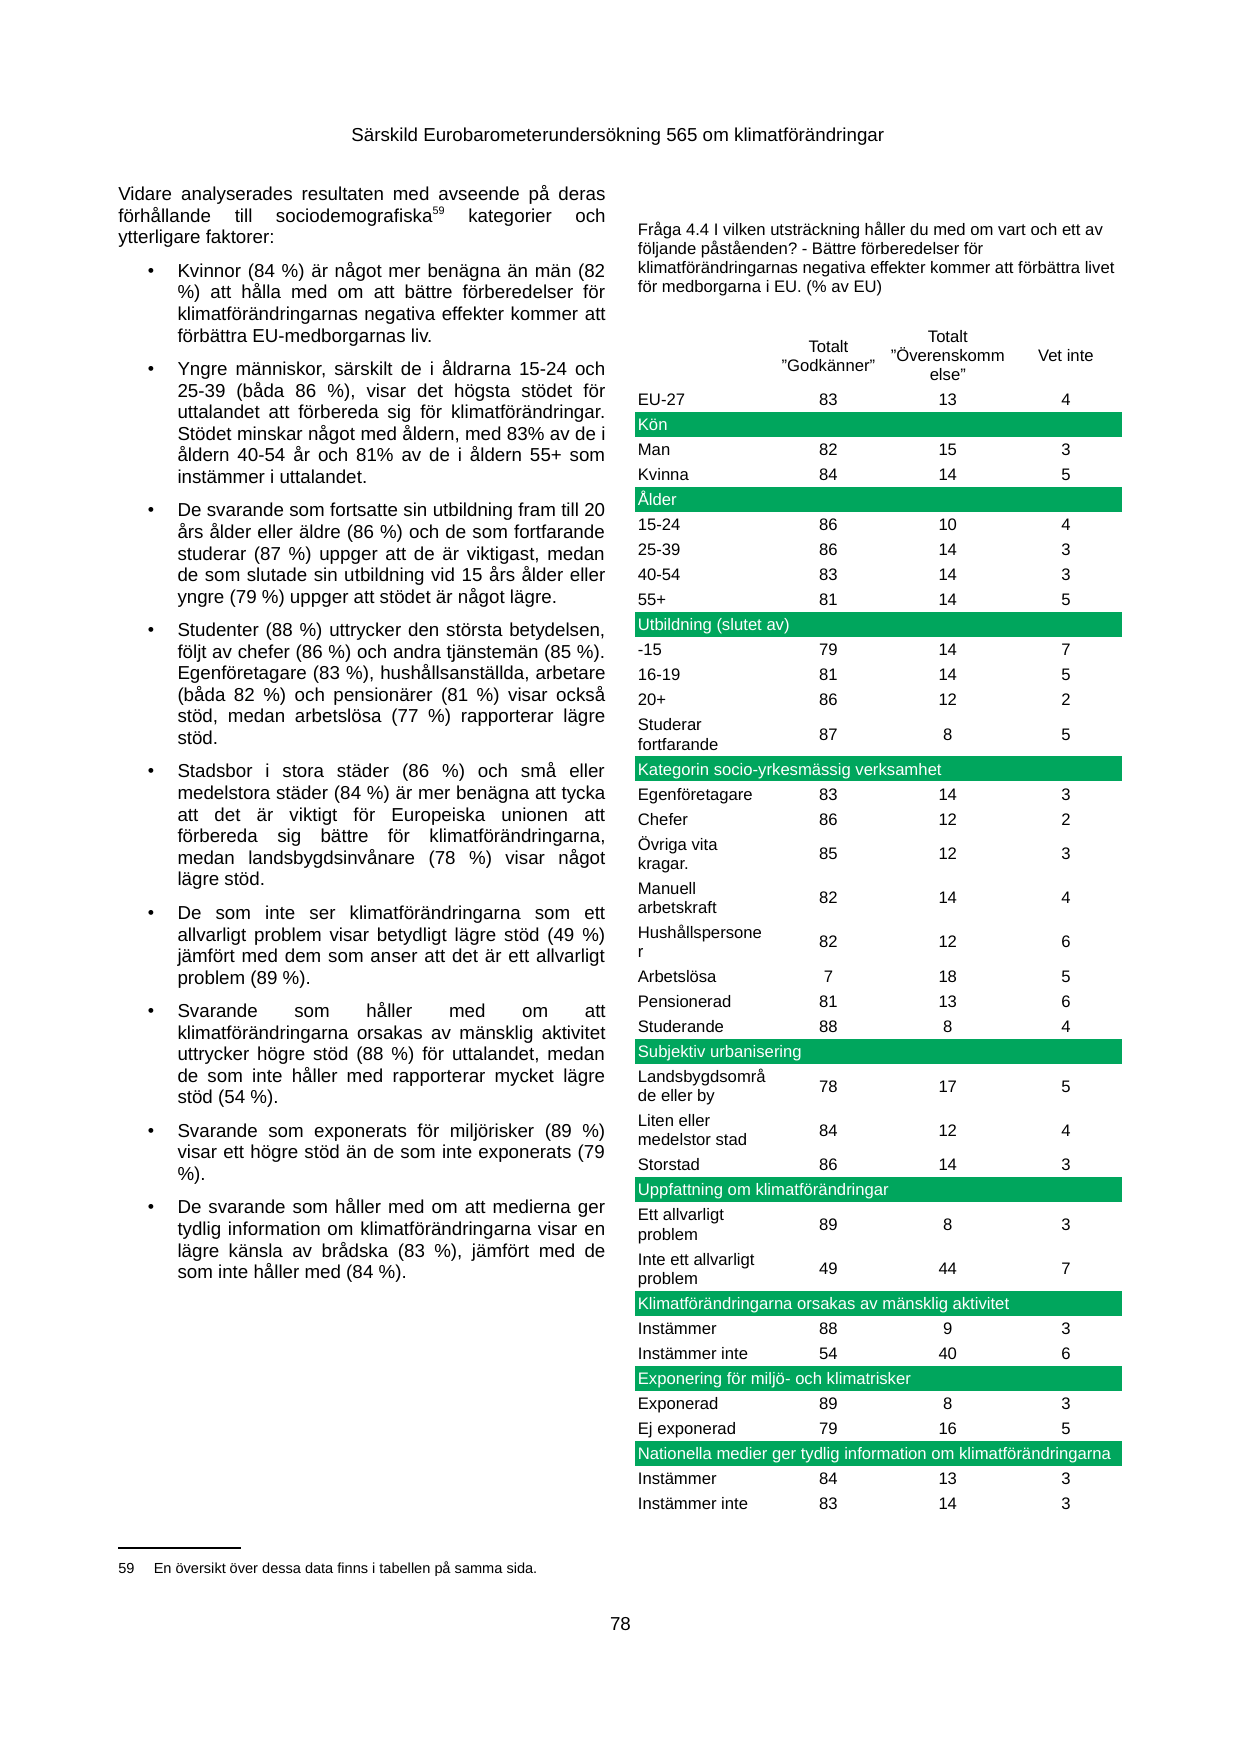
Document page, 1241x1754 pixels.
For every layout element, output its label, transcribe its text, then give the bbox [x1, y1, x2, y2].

table_cell 3 [1009, 1202, 1122, 1246]
table_cell 88 [770, 1316, 886, 1341]
table_cell 89 [770, 1202, 886, 1246]
table_cell 88 [770, 1014, 886, 1039]
table_cell -15 [635, 637, 770, 662]
table_cell 13 [886, 1466, 1009, 1491]
table_cell 3 [1009, 781, 1122, 806]
table_cell Studerande [635, 1014, 770, 1039]
table_cell 12 [886, 1108, 1009, 1152]
table_cell Inte ett allvarligt problem [635, 1246, 770, 1291]
list De svarande som fortsatte sin utbildning fram till 20 års ålder eller äldre (86 %) och de som fortfarande studerar (87 %) uppger att de är viktigast, medan de som slutade sin utbildning vid 15 års ålder eller yngre (79 %) uppger att stödet är något lägre. [148, 499, 605, 607]
table_cell 81 [770, 989, 886, 1014]
table_cell 14 [886, 562, 1009, 587]
list Yngre människor, särskilt de i åldrarna 15-24 och 25-39 (båda 86 %), visar det högsta stödet för uttalandet att förbereda sig för klimatförändringar. Stödet minskar något med åldern, med 83% av de i åldern 40-54 år och 81% av de i åldern 55+ som instämmer i uttalandet. [148, 358, 605, 487]
table_cell 3 [1009, 537, 1122, 562]
table_cell 5 [1009, 662, 1122, 687]
table_cell 82 [770, 920, 886, 964]
table_cell EU-27 [635, 387, 770, 412]
table_cell 12 [886, 831, 1009, 876]
table_cell 83 [770, 562, 886, 587]
table_cell 12 [886, 920, 1009, 964]
table_cell 40-54 [635, 562, 770, 587]
table_cell Man [635, 437, 770, 462]
table_cell 7 [770, 964, 886, 989]
table_cell 55+ [635, 587, 770, 612]
table_cell Övriga vita kragar. [635, 831, 770, 876]
table_cell 14 [886, 662, 1009, 687]
table_cell 14 [886, 462, 1009, 487]
list De som inte ser klimatförändringarna som ett allvarligt problem visar betydligt lägre stöd (49 %) jämfört med dem som anser att det är ett allvarligt problem (89 %). [148, 902, 605, 988]
table_cell 4 [1009, 1108, 1122, 1152]
table_cell Kvinna [635, 462, 770, 487]
list Svarande som exponerats för miljörisker (89 %) visar ett högre stöd än de som inte exponerats (79 %). [148, 1120, 605, 1184]
table_cell 8 [886, 1202, 1009, 1246]
table_cell 13 [886, 989, 1009, 1014]
table_cell Studerar fortfarande [635, 712, 770, 756]
table_cell 83 [770, 781, 886, 806]
table_cell [635, 299, 770, 324]
table_cell 9 [886, 1316, 1009, 1341]
table_cell 5 [1009, 1064, 1122, 1108]
table_cell 83 [770, 387, 886, 412]
table_cell Kategorin socio-yrkesmässig verksamhet [635, 756, 1122, 781]
table_cell 3 [1009, 1391, 1122, 1416]
table_cell 4 [1009, 1014, 1122, 1039]
table_cell 14 [886, 587, 1009, 612]
table_cell Manuell arbetskraft [635, 876, 770, 920]
table_cell [635, 324, 770, 387]
table_cell 79 [770, 637, 886, 662]
table_cell 8 [886, 1391, 1009, 1416]
table_cell Klimatförändringarna orsakas av mänsklig aktivitet [635, 1291, 1122, 1316]
table_cell [770, 299, 886, 324]
table_cell 3 [1009, 1491, 1122, 1516]
list Studenter (88 %) uttrycker den största betydelsen, följt av chefer (86 %) och andra tjänstemän (85 %). Egenföretagare (83 %), hushållsanställda, arbetare (båda 82 %) och pensionärer (81 %) visar också stöd, medan arbetslösa (77 %) rapporterar lägre stöd. [148, 619, 605, 748]
table_cell 2 [1009, 806, 1122, 831]
table_cell Arbetslösa [635, 964, 770, 989]
table_cell 84 [770, 462, 886, 487]
table_cell 82 [770, 876, 886, 920]
table_cell 8 [886, 1014, 1009, 1039]
table_cell Exponerad [635, 1391, 770, 1416]
table_cell 16-19 [635, 662, 770, 687]
table_cell 86 [770, 806, 886, 831]
table_cell 3 [1009, 1152, 1122, 1177]
table_cell Vet inte [1009, 324, 1122, 387]
table_cell Uppfattning om klimatförändringar [635, 1177, 1122, 1202]
table_cell Instämmer [635, 1316, 770, 1341]
table_cell 3 [1009, 562, 1122, 587]
list Kvinnor (84 %) är något mer benägna än män (82 %) att hålla med om att bättre förberedelser för klimatförändringarnas negativa effekter kommer att förbättra EU-medborgarnas liv. [148, 259, 605, 346]
table_cell 5 [1009, 712, 1122, 756]
table_cell 5 [1009, 1416, 1122, 1441]
table_cell 7 [1009, 1246, 1122, 1291]
table_cell 49 [770, 1246, 886, 1291]
table_cell Ålder [635, 487, 1122, 512]
table_cell 3 [1009, 831, 1122, 876]
table_cell 6 [1009, 989, 1122, 1014]
text Vidare analyserades resultaten med avseende på deras förhållande till sociodemografiska kategorier och ytterligare faktorer: [118, 183, 605, 248]
list Svarande som håller med om att klimatförändringarna orsakas av mänsklig aktivitet uttrycker högre stöd (88 %) för uttalandet, medan de som inte håller med rapporterar mycket lägre stöd (54 %). [148, 1000, 605, 1108]
table_cell 25-39 [635, 537, 770, 562]
table_cell 2 [1009, 687, 1122, 712]
table_cell 85 [770, 831, 886, 876]
table_cell 7 [1009, 637, 1122, 662]
table_cell 17 [886, 1064, 1009, 1108]
table_cell 5 [1009, 587, 1122, 612]
table_cell Hushållspersoner [635, 920, 770, 964]
table_cell 14 [886, 876, 1009, 920]
table_cell Kön [635, 412, 1122, 437]
table_cell Ett allvarligt problem [635, 1202, 770, 1246]
table_cell 8 [886, 712, 1009, 756]
table_cell 12 [886, 687, 1009, 712]
table_header Fråga 4.4 I vilken utsträckning håller du med om vart och ett av följande påståenden? - Bättre förberedelser för klimatförändringarnas negativa effekter kommer att förbättra livet för medborgarna i EU. (% av EU) [635, 216, 1122, 299]
table_cell Instämmer inte [635, 1341, 770, 1366]
table_cell [1009, 299, 1122, 324]
table_cell 15-24 [635, 512, 770, 537]
table_cell 81 [770, 662, 886, 687]
table_cell 84 [770, 1108, 886, 1152]
table_cell Exponering för miljö- och klimatrisker [635, 1366, 1122, 1391]
table_cell Ej exponerad [635, 1416, 770, 1441]
table_cell 83 [770, 1491, 886, 1516]
table_cell 14 [886, 1491, 1009, 1516]
table_cell 86 [770, 512, 886, 537]
text En översikt över dessa data finns i tabellen på samma sida. [118, 1560, 605, 1577]
table_cell 16 [886, 1416, 1009, 1441]
table_cell 78 [770, 1064, 886, 1108]
table_cell Liten eller medelstor stad [635, 1108, 770, 1152]
table_cell 86 [770, 1152, 886, 1177]
table_cell Subjektiv urbanisering [635, 1039, 1122, 1064]
table_cell 5 [1009, 462, 1122, 487]
table_cell 15 [886, 437, 1009, 462]
table_cell 3 [1009, 437, 1122, 462]
table_cell 89 [770, 1391, 886, 1416]
table_cell 14 [886, 1152, 1009, 1177]
table_cell 86 [770, 687, 886, 712]
table_cell 20+ [635, 687, 770, 712]
table_cell 3 [1009, 1466, 1122, 1491]
table_cell 3 [1009, 1316, 1122, 1341]
table_cell 4 [1009, 387, 1122, 412]
table_cell 54 [770, 1341, 886, 1366]
table_cell Chefer [635, 806, 770, 831]
table_cell Utbildning (slutet av) [635, 612, 1122, 637]
table_cell 14 [886, 637, 1009, 662]
table_cell Storstad [635, 1152, 770, 1177]
table_cell Totalt ”Godkänner” [770, 324, 886, 387]
table_cell 4 [1009, 512, 1122, 537]
table_cell 12 [886, 806, 1009, 831]
table_cell 6 [1009, 920, 1122, 964]
list Stadsbor i stora städer (86 %) och små eller medelstora städer (84 %) är mer benägna att tycka att det är viktigt för Europeiska unionen att förbereda sig bättre för klimatförändringarna, medan landsbygdsinvånare (78 %) visar något lägre stöd. [148, 760, 605, 890]
table_cell Pensionerad [635, 989, 770, 1014]
list De svarande som håller med om att medierna ger tydlig information om klimatförändringarna visar en lägre känsla av brådska (83 %), jämfört med de som inte håller med (84 %). [148, 1196, 605, 1283]
table_cell 86 [770, 537, 886, 562]
table_cell 82 [770, 437, 886, 462]
table_cell 6 [1009, 1341, 1122, 1366]
table_cell 84 [770, 1466, 886, 1491]
table_cell 14 [886, 537, 1009, 562]
table_cell 14 [886, 781, 1009, 806]
table_cell 79 [770, 1416, 886, 1441]
table_cell Egenföretagare [635, 781, 770, 806]
table_cell Nationella medier ger tydlig information om klimatförändringarna [635, 1441, 1122, 1466]
table_cell Instämmer inte [635, 1491, 770, 1516]
table_cell Landsbygdsområde eller by [635, 1064, 770, 1108]
table_cell 10 [886, 512, 1009, 537]
table_cell Totalt ”Överenskommelse” [886, 324, 1009, 387]
table_cell Instämmer [635, 1466, 770, 1491]
table_cell 13 [886, 387, 1009, 412]
table_cell 18 [886, 964, 1009, 989]
table_cell 44 [886, 1246, 1009, 1291]
table_cell [886, 299, 1009, 324]
table_cell 40 [886, 1341, 1009, 1366]
table_cell 5 [1009, 964, 1122, 989]
table_cell 81 [770, 587, 886, 612]
table_cell 4 [1009, 876, 1122, 920]
table_cell 87 [770, 712, 886, 756]
